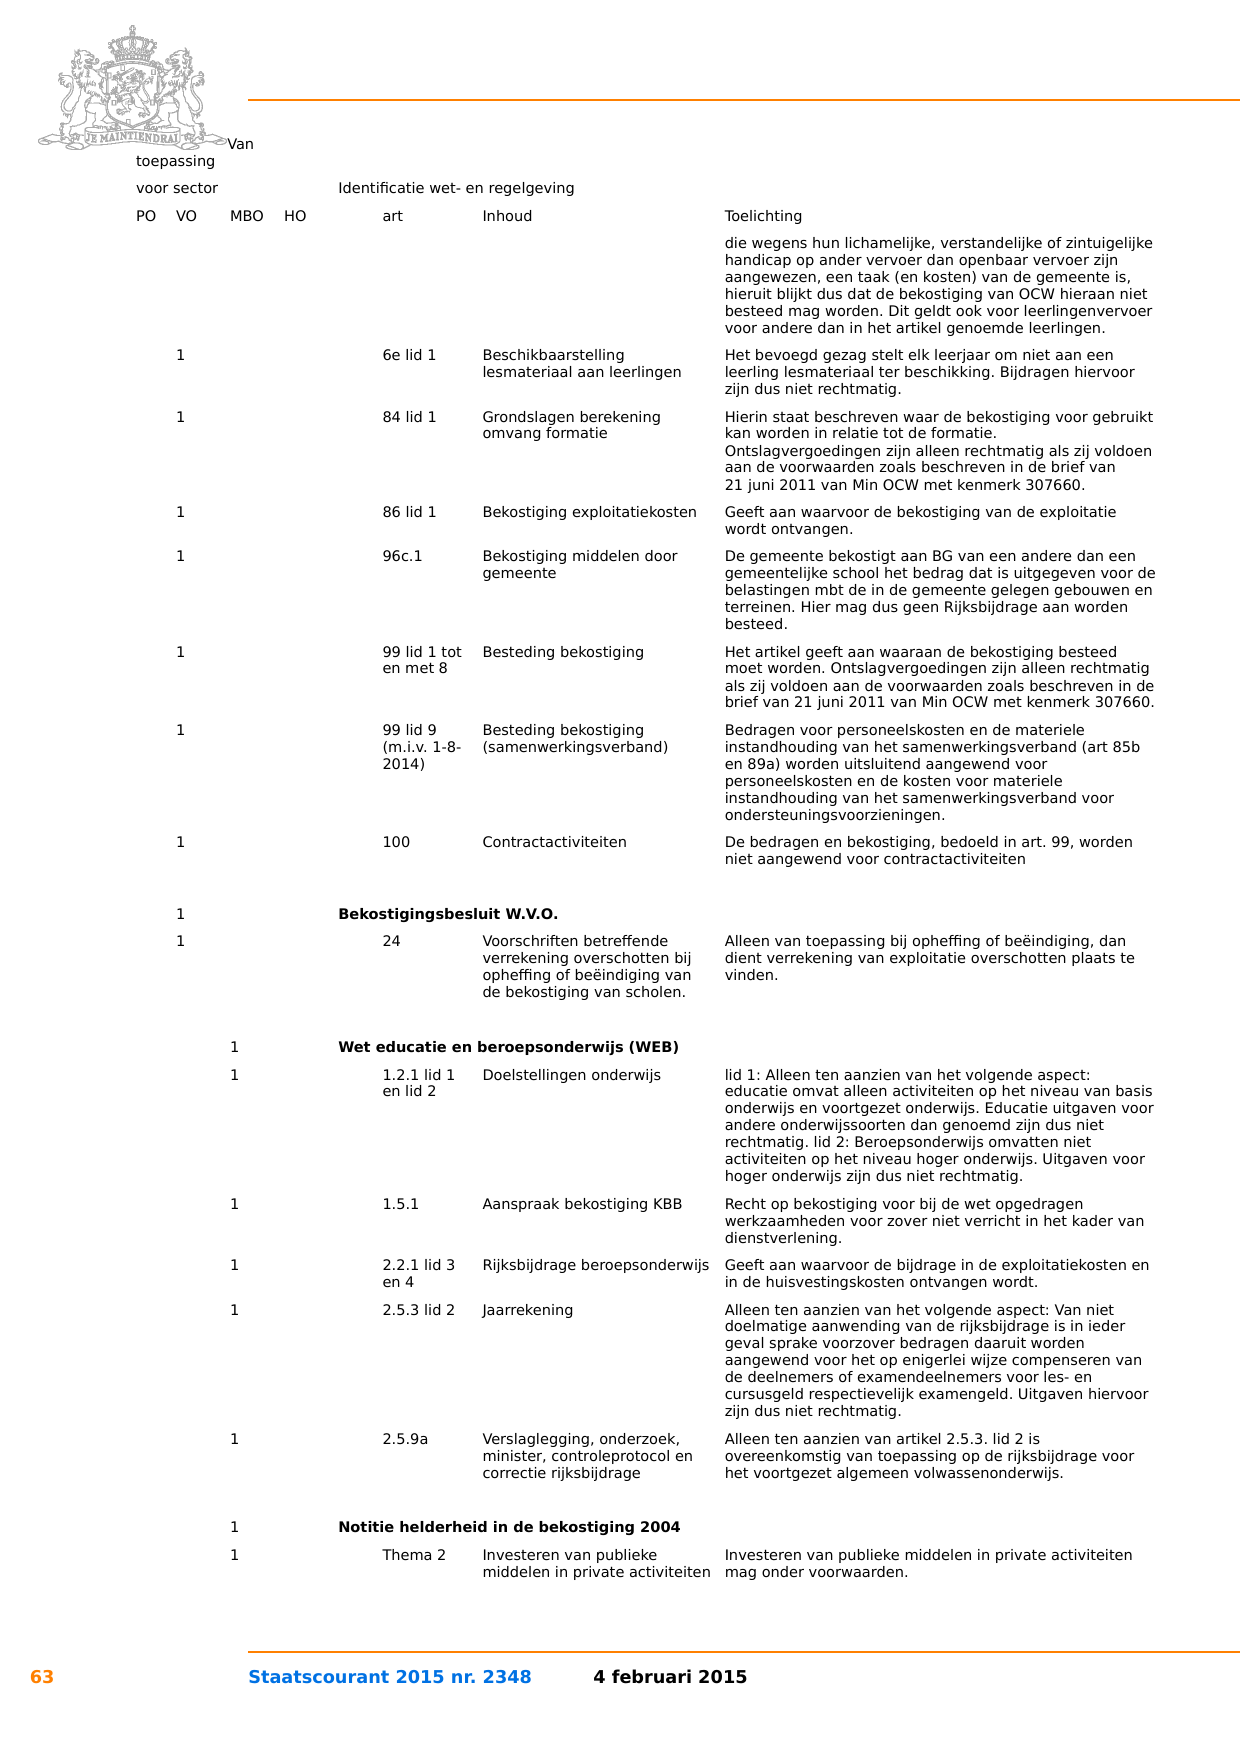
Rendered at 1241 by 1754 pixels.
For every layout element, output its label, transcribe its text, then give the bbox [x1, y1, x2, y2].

table_cell Alleen ten aanzien van artikel 2.5.3. lid 2 is overeenkomstig van toepassing op de rijksbijdrage voor het voortgezet algemeen volwassenonderwijs. [719, 1426, 1163, 1486]
table_cell Notitie helderheid in de bekostiging 2004 [333, 1515, 1163, 1541]
table_cell [333, 1297, 376, 1425]
table_header Van toepassing [131, 131, 332, 174]
table_cell [333, 343, 376, 403]
table_cell [719, 175, 1163, 202]
table_cell [224, 404, 278, 498]
table_cell [224, 639, 278, 716]
table_cell 1 [171, 829, 223, 873]
table_cell 1 [224, 1062, 278, 1190]
table_cell 1 [171, 343, 223, 403]
table_cell [377, 230, 476, 341]
table_cell [131, 230, 169, 341]
table_cell [224, 499, 278, 542]
table_header [477, 131, 718, 174]
table_cell Inhoud [477, 203, 718, 229]
table_cell [279, 1034, 332, 1061]
table_cell 1 [224, 1252, 278, 1296]
table_cell Bekostigingsbesluit W.V.O. [333, 901, 718, 927]
table_cell Besteding bekostiging (samenwerkingsverband) [477, 717, 718, 828]
table_cell [279, 544, 332, 638]
table_cell [279, 230, 332, 341]
table_cell [279, 717, 332, 828]
table_cell 1 [171, 717, 223, 828]
table_cell 96c.1 [377, 544, 476, 638]
table_cell [131, 404, 169, 498]
table_cell [333, 874, 376, 900]
table_cell [477, 230, 718, 341]
table_cell [719, 874, 1163, 900]
table_cell [333, 1426, 376, 1486]
table_cell [171, 1007, 223, 1033]
table_cell Jaarrekening [477, 1297, 718, 1425]
table_cell [333, 1542, 376, 1585]
table_cell 2.2.1 lid 3 en 4 [377, 1252, 476, 1296]
table_cell [377, 1487, 476, 1514]
table_cell Thema 2 [377, 1542, 476, 1585]
table_cell 2.5.9a [377, 1426, 476, 1486]
table_cell [171, 1034, 223, 1061]
table_cell [279, 175, 332, 202]
table_cell [333, 1007, 376, 1033]
table_cell 1 [171, 499, 223, 542]
table_cell 99 lid 1 tot en met 8 [377, 639, 476, 716]
table_cell 1 [224, 1542, 278, 1585]
table_cell [171, 230, 223, 341]
table_cell [131, 343, 169, 403]
table_cell [333, 829, 376, 873]
table_cell 1 [171, 404, 223, 498]
table_cell Alleen ten aanzien van het volgende aspect: Van niet doelmatige aanwending van de rijksbijdrage is in ieder geval sprake voorzover bedragen daaruit worden aangewend voor het op enigerlei wijze compenseren van de deelnemers of examendeelnemers voor les- en cursusgeld respectievelijk examengeld. Uitgaven hiervoor zijn dus niet rechtmatig. [719, 1297, 1163, 1425]
table_cell [224, 230, 278, 341]
table_cell [477, 1487, 718, 1514]
table_cell 99 lid 9 (m.i.v. 1-8-2014) [377, 717, 476, 828]
table_cell [131, 1487, 169, 1514]
picture [38, 25, 227, 150]
table_cell die wegens hun lichamelijke, verstandelijke of zintuigelijke handicap op ander vervoer dan openbaar vervoer zijn aangewezen, een taak (en kosten) van de gemeente is, hieruit blijkt dus dat de bekostiging van OCW hieraan niet besteed mag worden. Dit geldt ook voor leerlingenvervoer voor andere dan in het artikel genoemde leerlingen. [719, 230, 1163, 341]
table_cell 1 [171, 901, 223, 927]
table_cell Toelichting [719, 203, 1163, 229]
table_cell Bekostiging middelen door gemeente [477, 544, 718, 638]
table_cell Beschikbaarstelling lesmateriaal aan leerlingen [477, 343, 718, 403]
table_cell [333, 1487, 376, 1514]
table_cell [131, 1297, 169, 1425]
table_cell [224, 1487, 278, 1514]
table_cell [131, 901, 169, 927]
table_cell Bekostiging exploitatiekosten [477, 499, 718, 542]
table_cell [279, 929, 332, 1006]
table_cell [224, 874, 278, 900]
table_cell 1 [171, 544, 223, 638]
table_cell Verslaglegging, onderzoek, minister, controleprotocol en correctie rijksbijdrage [477, 1426, 718, 1486]
table_cell [279, 1297, 332, 1425]
table_cell [279, 1515, 332, 1541]
table_cell voor sector [131, 175, 278, 202]
table_cell [333, 230, 376, 341]
table_cell [377, 1007, 476, 1033]
table_cell [224, 901, 278, 927]
table_cell [131, 1007, 169, 1033]
table_cell De gemeente bekostigt aan BG van een andere dan een gemeentelijke school het bedrag dat is uitgegeven voor de belastingen mbt de in de gemeente gelegen gebouwen en terreinen. Hier mag dus geen Rijksbijdrage aan worden besteed. [719, 544, 1163, 638]
table_cell 2.5.3 lid 2 [377, 1297, 476, 1425]
table_cell [279, 1252, 332, 1296]
table_cell [224, 343, 278, 403]
table_cell [279, 1007, 332, 1033]
table_cell VO [171, 203, 223, 229]
table_cell Recht op bekostiging voor bij de wet opgedragen werkzaamheden voor zover niet verricht in het kader van dienstverlening. [719, 1191, 1163, 1251]
table_cell Het artikel geeft aan waaraan de bekostiging besteed moet worden. Ontslagvergoedingen zijn alleen rechtmatig als zij voldoen aan de voorwaarden zoals beschreven in de brief van 21 juni 2011 van Min OCW met kenmerk 307660. [719, 639, 1163, 716]
table_cell 86 lid 1 [377, 499, 476, 542]
table_header [333, 131, 376, 174]
table_cell [171, 1062, 223, 1190]
table_cell [171, 1252, 223, 1296]
table_cell 24 [377, 929, 476, 1006]
table_cell 1 [224, 1515, 278, 1541]
table_cell [333, 717, 376, 828]
table_cell [131, 1191, 169, 1251]
table_cell 84 lid 1 [377, 404, 476, 498]
table_cell 1 [224, 1034, 278, 1061]
table_cell HO [279, 203, 332, 229]
table_cell 1 [224, 1191, 278, 1251]
table_cell [279, 901, 332, 927]
table_cell Rijksbijdrage beroepsonderwijs [477, 1252, 718, 1296]
table_cell Grondslagen berekening omvang formatie [477, 404, 718, 498]
table_cell [279, 1542, 332, 1585]
table_cell 1 [224, 1426, 278, 1486]
table_cell Het bevoegd gezag stelt elk leerjaar om niet aan een leerling lesmateriaal ter beschikking. Bijdragen hiervoor zijn dus niet rechtmatig. [719, 343, 1163, 403]
table_cell PO [131, 203, 169, 229]
table_cell Contractactiviteiten [477, 829, 718, 873]
table_cell [171, 1191, 223, 1251]
table_cell [224, 544, 278, 638]
table_cell [171, 1426, 223, 1486]
table_cell [279, 499, 332, 542]
table_cell [131, 639, 169, 716]
table_cell Doelstellingen onderwijs [477, 1062, 718, 1190]
table_cell Hierin staat beschreven waar de bekostiging voor gebruikt kan worden in relatie tot de formatie. Ontslagvergoedingen zijn alleen rechtmatig als zij voldoen aan de voorwaarden zoals beschreven in de brief van 21 juni 2011 van Min OCW met kenmerk 307660. [719, 404, 1163, 498]
table_cell Investeren van publieke middelen in private activiteiten [477, 1542, 718, 1585]
table_cell 100 [377, 829, 476, 873]
table_cell [171, 1515, 223, 1541]
table_cell [333, 1062, 376, 1190]
table_cell [333, 929, 376, 1006]
table_cell 1.5.1 [377, 1191, 476, 1251]
table_cell De bedragen en bekostiging, bedoeld in art. 99, worden niet aangewend voor contractactiviteiten [719, 829, 1163, 873]
table_cell [279, 1487, 332, 1514]
table_cell [719, 901, 1163, 927]
table_cell Bedragen voor personeelskosten en de materiele instandhouding van het samenwerkingsverband (art 85b en 89a) worden uitsluitend aangewend voor personeelskosten en de kosten voor materiele instandhouding van het samenwerkingsverband voor ondersteuningsvoorzieningen. [719, 717, 1163, 828]
table_cell Investeren van publieke middelen in private activiteiten mag onder voorwaarden. [719, 1542, 1163, 1585]
table_cell 1.2.1 lid 1 en lid 2 [377, 1062, 476, 1190]
table_cell 6e lid 1 [377, 343, 476, 403]
table_cell [279, 343, 332, 403]
table_cell [131, 544, 169, 638]
table_cell [333, 639, 376, 716]
table_cell 1 [171, 929, 223, 1006]
table_cell [719, 1007, 1163, 1033]
table_cell [333, 404, 376, 498]
table_cell [224, 929, 278, 1006]
table_cell [279, 404, 332, 498]
table_cell [279, 829, 332, 873]
table_cell art [377, 203, 476, 229]
table_cell [131, 717, 169, 828]
table_cell [279, 639, 332, 716]
table_cell Alleen van toepassing bij opheffing of beëindiging, dan dient verrekening van exploitatie overschotten plaats te vinden. [719, 929, 1163, 1006]
table_cell [171, 1297, 223, 1425]
table_cell lid 1: Alleen ten aanzien van het volgende aspect: educatie omvat alleen activiteiten op het niveau van basis onderwijs en voortgezet onderwijs. Educatie uitgaven voor andere onderwijssoorten dan genoemd zijn dus niet rechtmatig. lid 2: Beroepsonderwijs omvatten niet activiteiten op het niveau hoger onderwijs. Uitgaven voor hoger onderwijs zijn dus niet rechtmatig. [719, 1062, 1163, 1190]
table_cell [333, 1252, 376, 1296]
table_cell [131, 1515, 169, 1541]
table_cell [333, 544, 376, 638]
table_cell 1 [171, 639, 223, 716]
table_cell [477, 1007, 718, 1033]
table_cell [131, 1426, 169, 1486]
table_cell Geeft aan waarvoor de bijdrage in de exploitatiekosten en in de huisvestingskosten ontvangen wordt. [719, 1252, 1163, 1296]
table_cell [131, 499, 169, 542]
table_cell [131, 1252, 169, 1296]
table_cell [224, 717, 278, 828]
table_cell Besteding bekostiging [477, 639, 718, 716]
table_cell [279, 874, 332, 900]
table_cell [131, 1542, 169, 1585]
table_cell Voorschriften betreffende verrekening overschotten bij opheffing of beëindiging van de bekostiging van scholen. [477, 929, 718, 1006]
table_cell [333, 499, 376, 542]
table_cell [279, 1062, 332, 1190]
table_cell [131, 1034, 169, 1061]
table_header [719, 131, 1163, 174]
table_cell Geeft aan waarvoor de bekostiging van de exploitatie wordt ontvangen. [719, 499, 1163, 542]
table_cell [171, 1487, 223, 1514]
table_cell [477, 874, 718, 900]
table_cell [377, 874, 476, 900]
table_cell [131, 1062, 169, 1190]
table_cell [171, 874, 223, 900]
table_cell [131, 829, 169, 873]
table_cell MBO [224, 203, 278, 229]
table_header [377, 131, 476, 174]
table_cell [131, 929, 169, 1006]
table_cell [279, 1426, 332, 1486]
table_cell [131, 874, 169, 900]
table_cell [279, 1191, 332, 1251]
table_cell Identificatie wet- en regelgeving [333, 175, 718, 202]
table_cell Aanspraak bekostiging KBB [477, 1191, 718, 1251]
table_cell [333, 203, 376, 229]
table_cell [224, 829, 278, 873]
table_cell [719, 1487, 1163, 1514]
table_cell [333, 1191, 376, 1251]
table_cell [224, 1007, 278, 1033]
table_cell [171, 1542, 223, 1585]
table_cell 1 [224, 1297, 278, 1425]
table_cell Wet educatie en beroepsonderwijs (WEB) [333, 1034, 1163, 1061]
